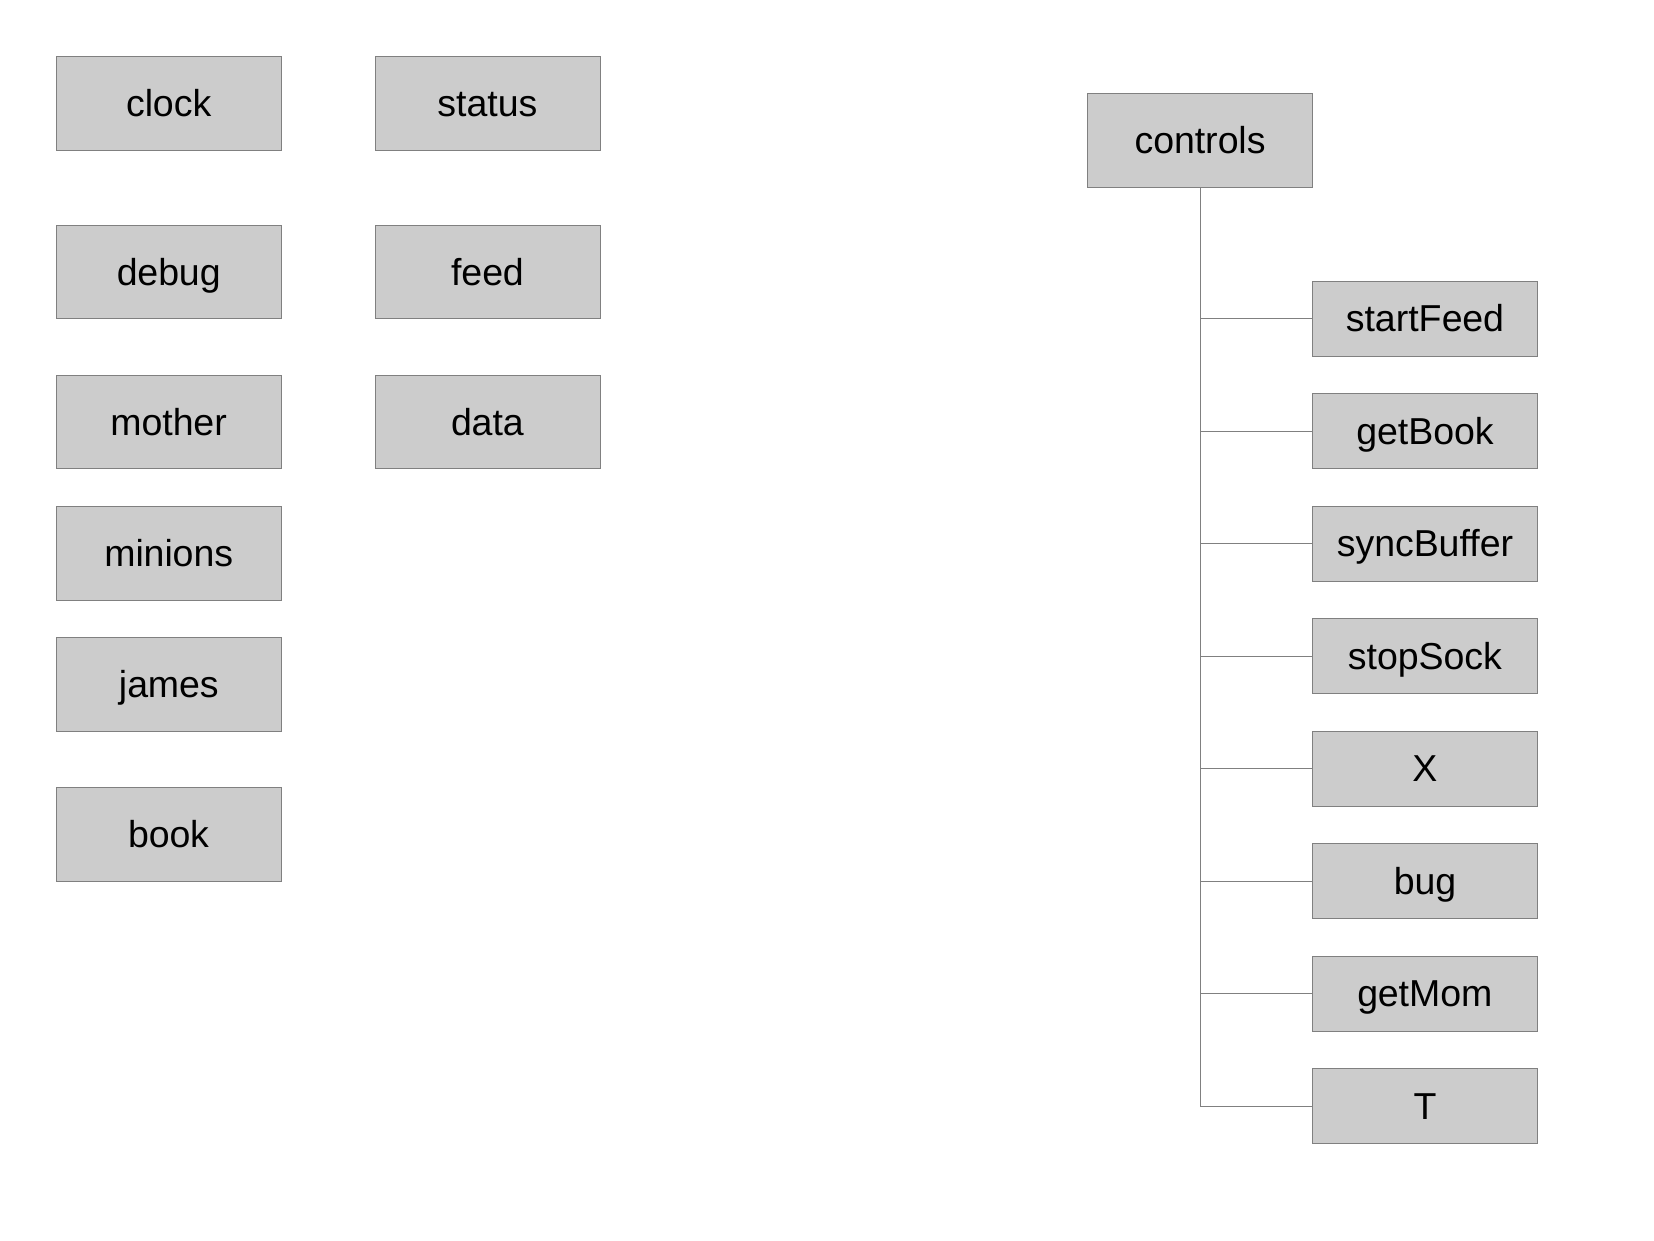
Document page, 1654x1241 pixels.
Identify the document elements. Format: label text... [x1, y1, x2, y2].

text_box status [375, 56, 601, 151]
text_box startFeed [1312, 281, 1538, 357]
text_box james [56, 637, 282, 732]
text_box controls [1087, 93, 1313, 188]
text_box X [1312, 731, 1538, 807]
text_box feed [375, 225, 601, 319]
text_box debug [56, 225, 282, 319]
text_box syncBuffer [1312, 506, 1538, 582]
text_box data [375, 375, 601, 469]
text_box bug [1312, 843, 1538, 919]
text_box stopSock [1312, 618, 1538, 694]
text_box getBook [1312, 393, 1538, 469]
text_box getMom [1312, 956, 1538, 1032]
text_box book [56, 787, 282, 882]
text_box clock [56, 56, 282, 151]
text_box minions [56, 506, 282, 601]
text_box mother [56, 375, 282, 469]
text_box T [1312, 1068, 1538, 1144]
